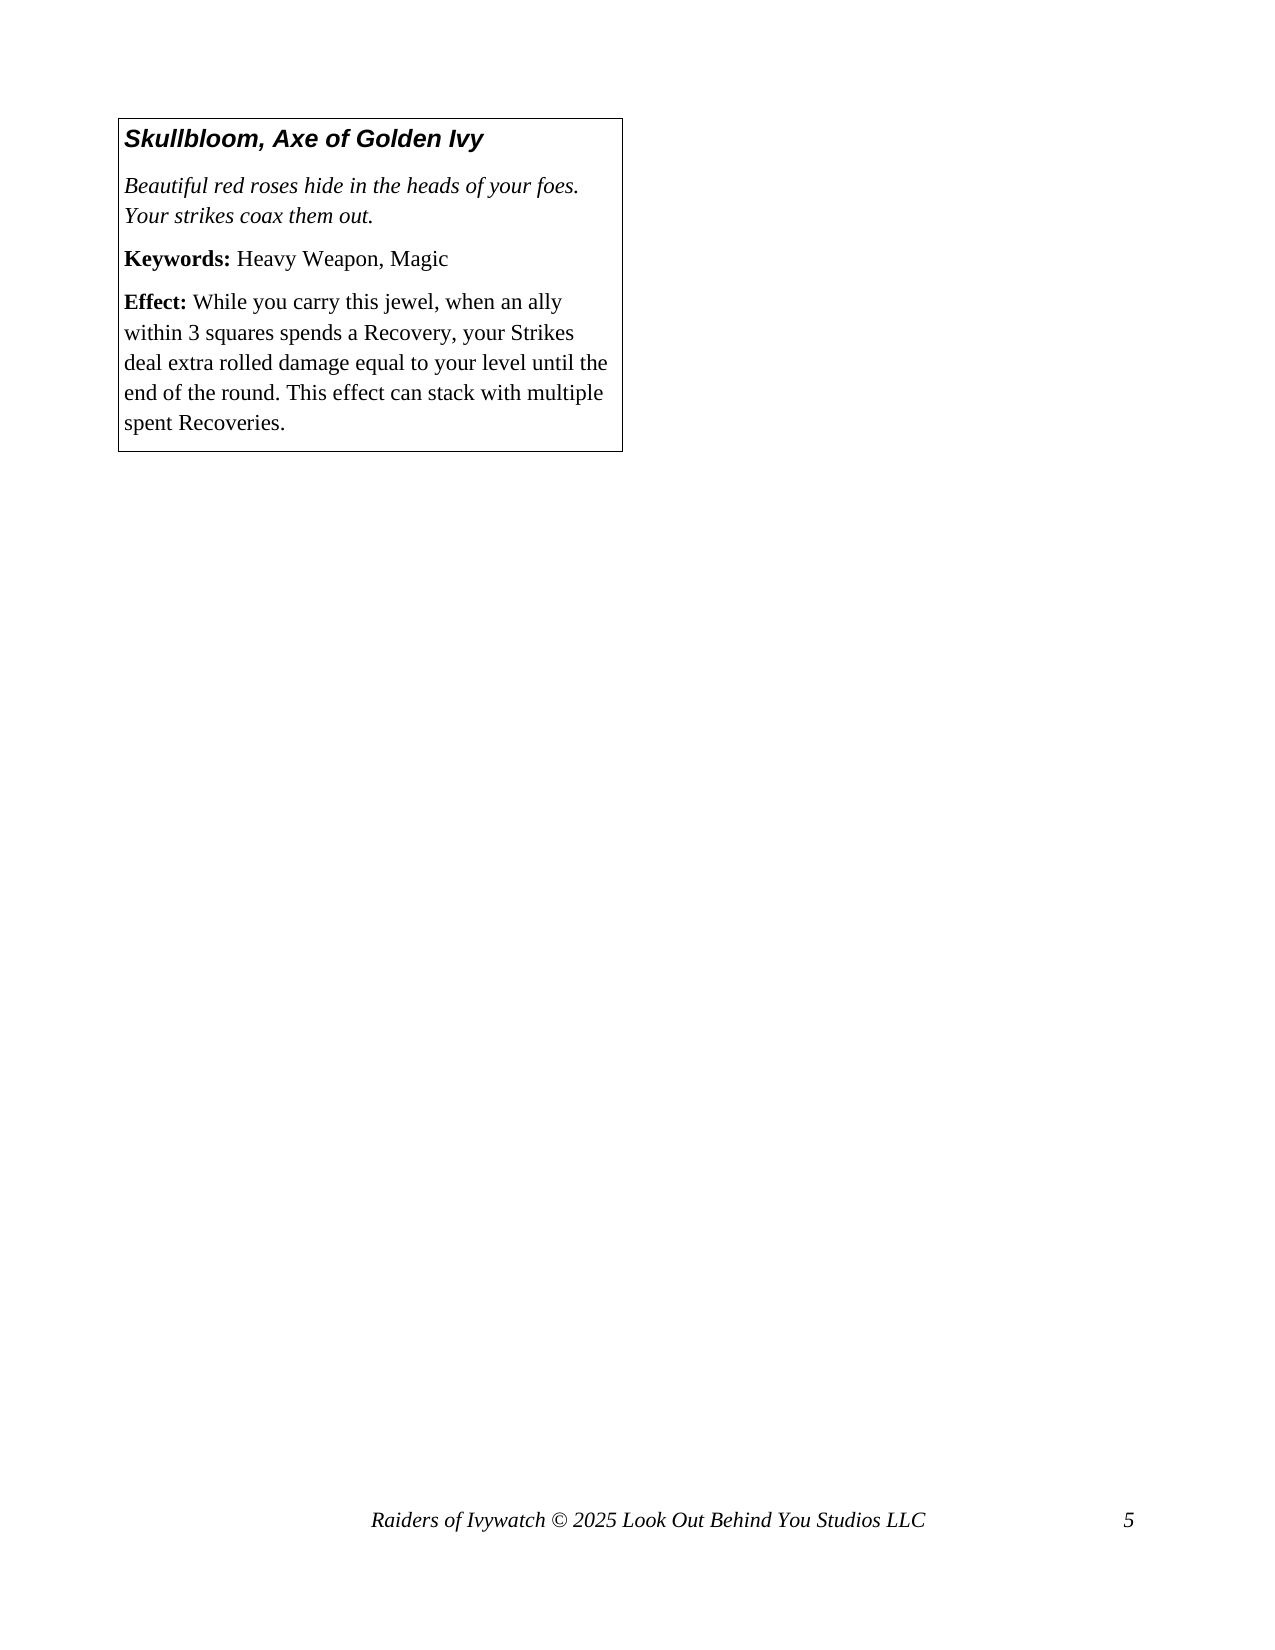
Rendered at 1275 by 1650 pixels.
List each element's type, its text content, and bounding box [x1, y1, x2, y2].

table_header Skullbloom, Axe of Golden Ivy Beautiful red roses hide in the heads of your foes. Your strikes coax them out. Keywords: Heavy Weapon, Magic Effect: While you carry this jewel, when an ally within 3 squares spends a Recovery, your Strikes deal extra rolled damage equal to your level until the end of the round. This effect can stack with multiple spent Recoveries. [119, 119, 622, 451]
